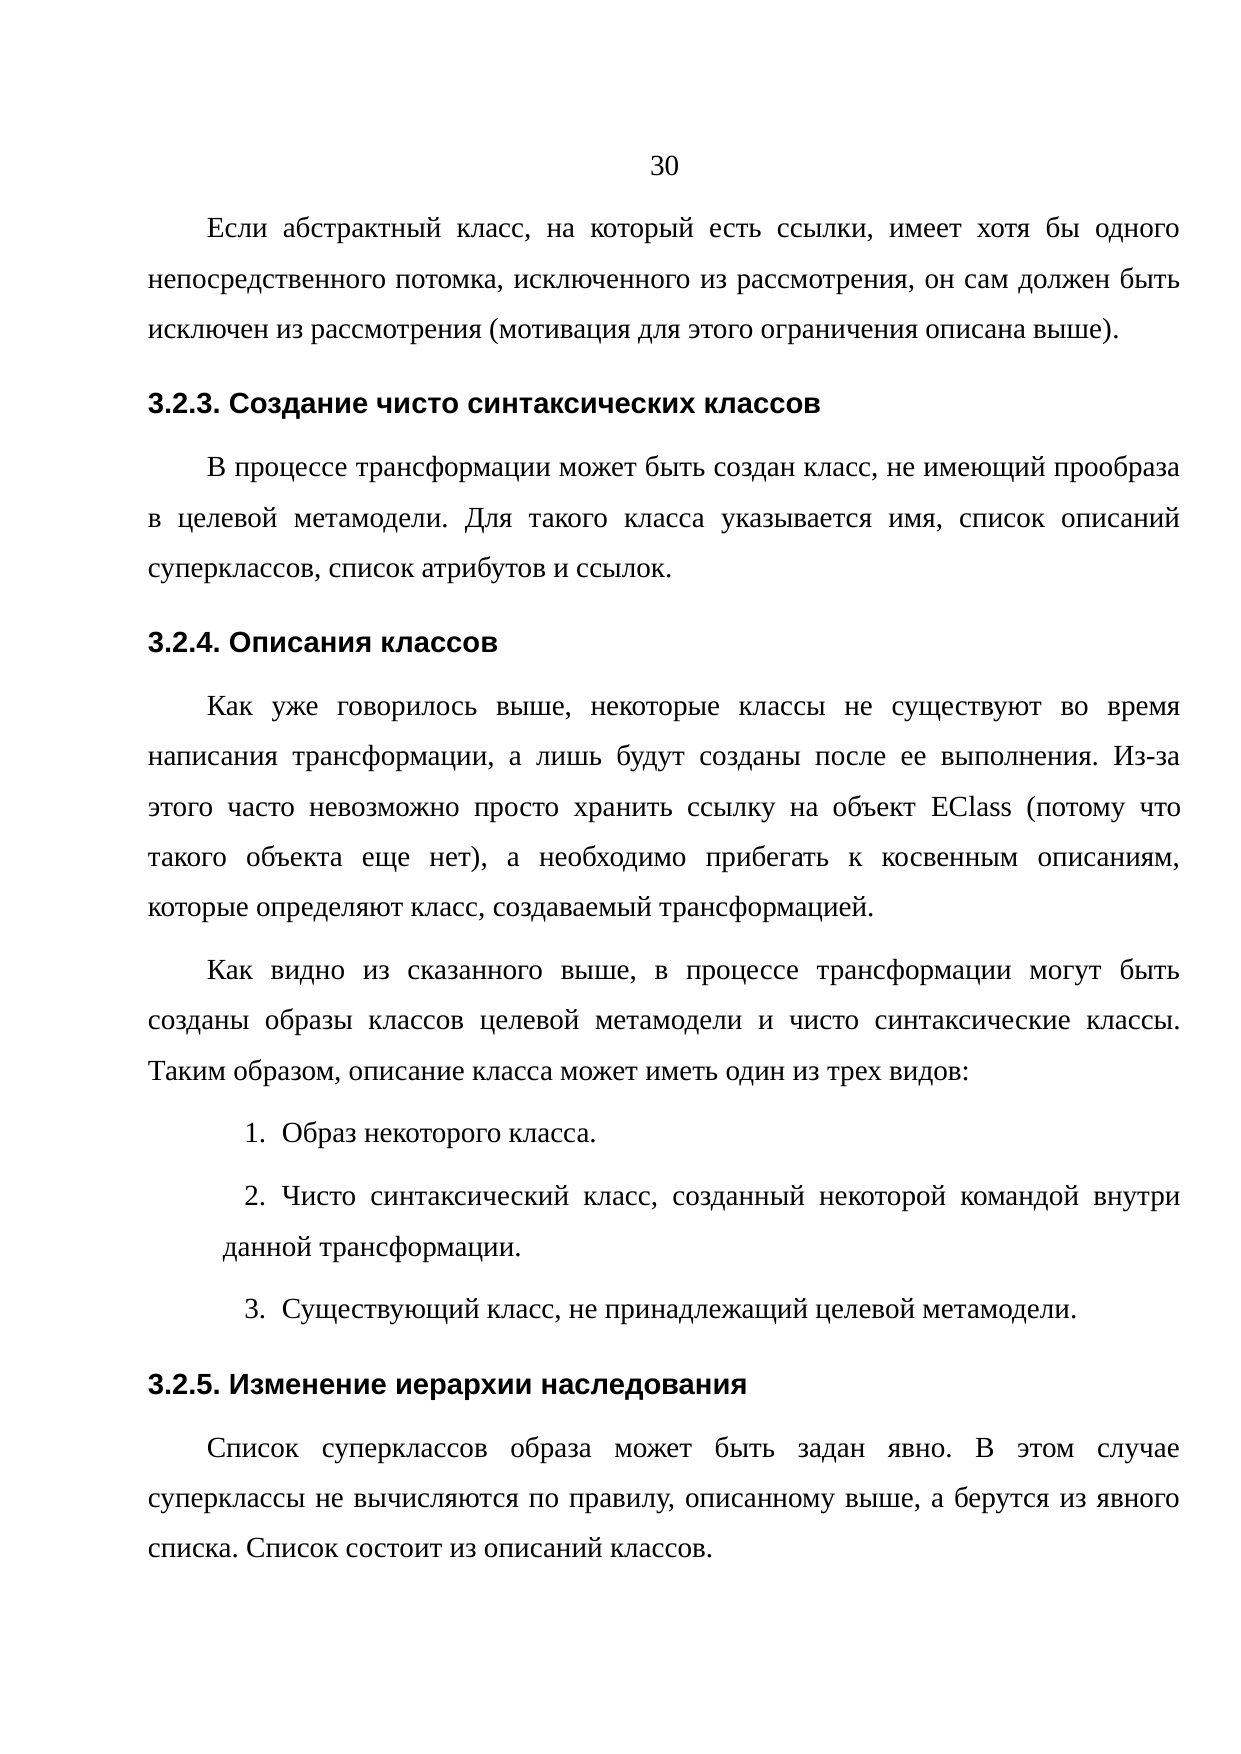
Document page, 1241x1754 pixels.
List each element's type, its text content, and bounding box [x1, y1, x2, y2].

subtitle Описания классов [148, 625, 1181, 659]
text Как уже говорилось выше, некоторые классы не существуют во время написания трансформации, а лишь будут созданы после ее выполнения. Из-за этого часто невозможно просто хранить ссылку на объект EClass (потому что такого объекта еще нет), а необходимо прибегать к косвенным описаниям, которые определяют класс, создаваемый трансформацией. [148, 688, 1181, 923]
subtitle Изменение иерархии наследования [148, 1367, 1181, 1400]
text Список суперклассов образа может быть задан явно. В этом случае суперклассы не вычисляются по правилу, описанному выше, а берутся из явного списка. Список состоит из описаний классов. [148, 1430, 1181, 1564]
text В процессе трансформации может быть создан класс, не имеющий прообраза в целевой метамодели. Для такого класса указывается имя, список описаний суперклассов, список атрибутов и ссылок. [148, 449, 1181, 583]
text Если абстрактный класс, на который есть ссылки, имеет хотя бы одного непосредственного потомка, исключенного из рассмотрения, он сам должен быть исключен из рассмотрения (мотивация для этого ограничения описана выше). [148, 211, 1181, 345]
subtitle Создание чисто синтаксических классов [148, 387, 1181, 420]
list Существующий класс, не принадлежащий целевой метамодели. [185, 1292, 1181, 1325]
list Образ некоторого класса. [185, 1116, 1181, 1149]
text Как видно из сказанного выше, в процессе трансформации могут быть созданы образы классов целевой метамодели и чисто синтаксические классы. Таким образом, описание класса может иметь один из трех видов: [148, 952, 1181, 1086]
list Чисто синтаксический класс, созданный некоторой командой внутри данной трансформации. [185, 1178, 1181, 1262]
